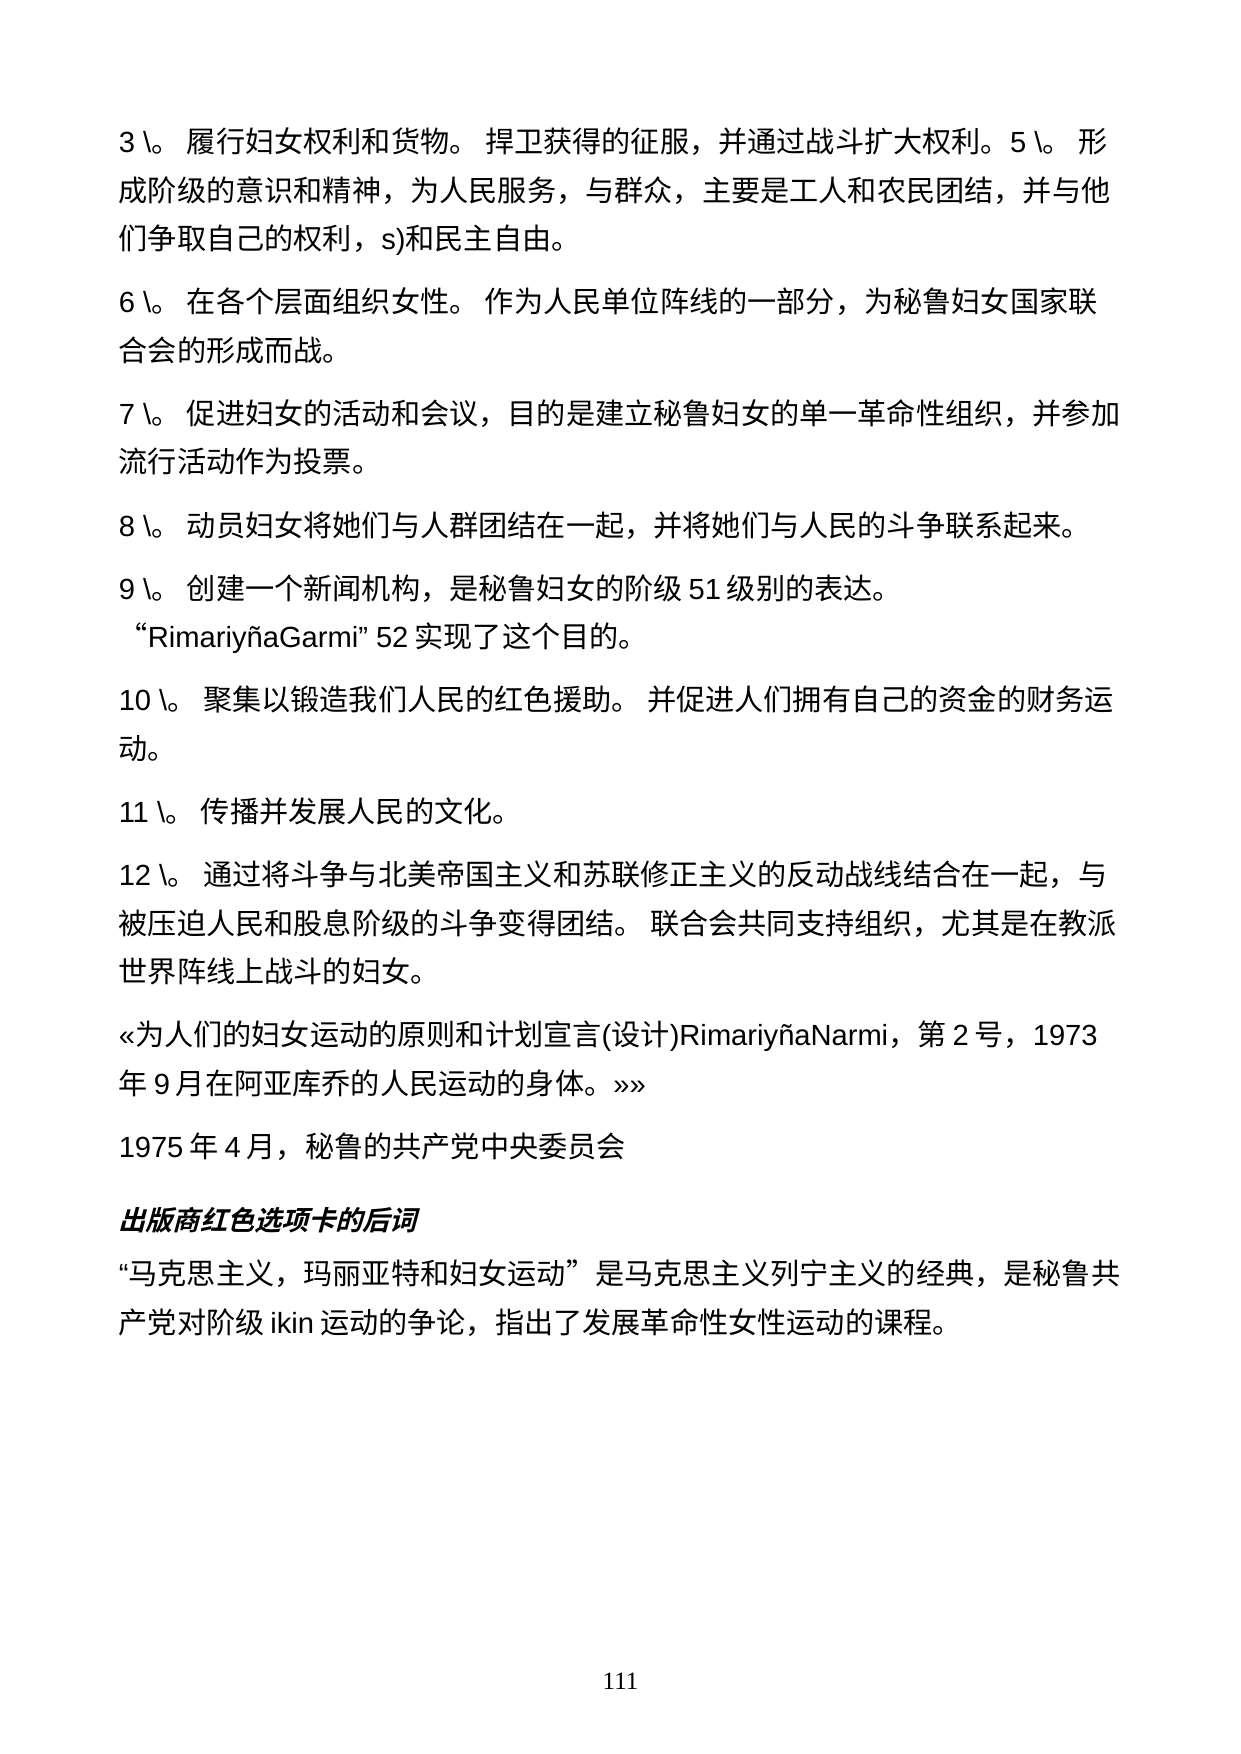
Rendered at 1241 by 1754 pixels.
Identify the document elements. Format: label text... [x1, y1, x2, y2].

text 7 \。 促进妇女的活动和会议，目的是建立秘鲁妇女的单一革命性组织，并参加流行活动作为投票。 [118, 390, 1122, 481]
text “马克思主义，玛丽亚特和妇女运动”是马克思主义列宁主义的经典，是秘鲁共产党对阶级ikin运动的争论，指出了发展革命性女性运动的课程。 [118, 1251, 1122, 1342]
text 9 \。 创建一个新闻机构，是秘鲁妇女的阶级51级别的表达。 “RimariyñaGarmi” 52实现了这个目的。 [118, 565, 1122, 656]
text 1975年4月，秘鲁的共产党中央委员会 [118, 1123, 1122, 1166]
text 12 \。 通过将斗争与北美帝国主义和苏联修正主义的反动战线结合在一起，与被压迫人民和股息阶级的斗争变得团结。 联合会共同支持组织，尤其是在教派世界阵线上战斗的妇女。 [118, 852, 1122, 991]
text 8 \。 动员妇女将她们与人群团结在一起，并将她们与人民的斗争联系起来。 [118, 502, 1122, 544]
text 10 \。 聚集以锻造我们人民的红色援助。 并促进人们拥有自己的资金的财务运动。 [118, 677, 1122, 768]
text 6 \。 在各个层面组织女性。 作为人民单位阵线的一部分，为秘鲁妇女国家联合会的形成而战。 [118, 279, 1122, 369]
subtitle 出版商红色选项卡的后词 [118, 1199, 1122, 1238]
text 11 \。 传播并发展人民的文化。 [118, 788, 1122, 831]
text 3 \。 履行妇女权利和货物。 捍卫获得的征服，并通过战斗扩大权利。5 \。 形成阶级的意识和精神，为人民服务，与群众，主要是工人和农民团结，并与他们争取自己的权利，s)和民主自由。 [118, 118, 1122, 258]
text «为人们的妇女运动的原则和计划宣言(设计)RimariyñaNarmi，第2号，1973年9月在阿亚库乔的人民运动的身体。»» [118, 1012, 1122, 1103]
